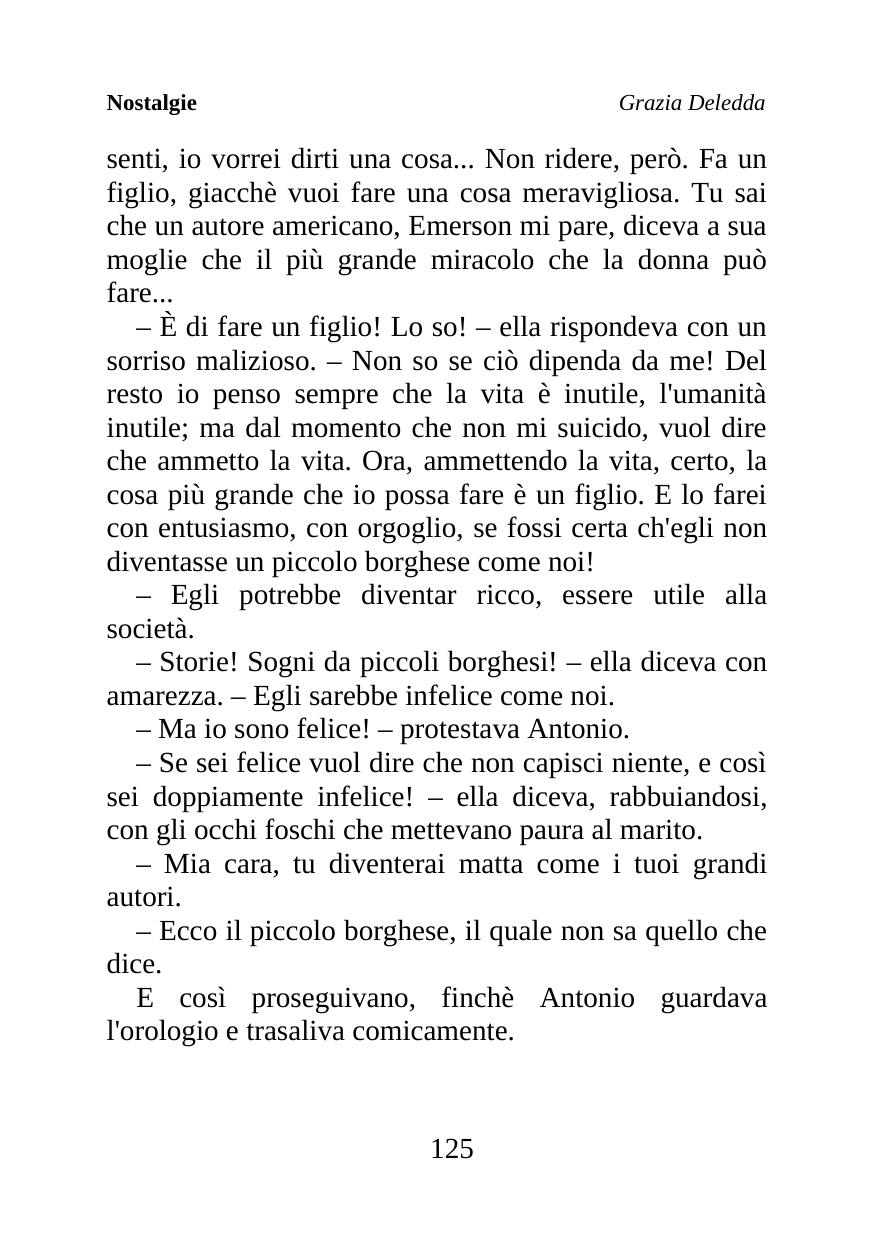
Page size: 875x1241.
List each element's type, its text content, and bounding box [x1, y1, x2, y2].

text – Storie! Sogni da piccoli borghesi! – ella diceva con amarezza. – Egli sarebbe infelice come noi. [106, 644, 768, 712]
text – Mia cara, tu diventerai matta come i tuoi grandi autori. [106, 846, 768, 913]
text – Egli potrebbe diventar ricco, essere utile alla società. [106, 577, 768, 644]
text – È di fare un figlio! Lo so! – ella rispondeva con un sorriso malizioso. – Non so se ciò dipenda da me! Del resto io penso sempre che la vita è inutile, l'umanità inutile; ma dal momento che non mi suicido, vuol dire che ammetto la vita. Ora, ammettendo la vita, certo, la cosa più grande che io possa fare è un figlio. E lo farei con entusiasmo, con orgoglio, se fossi certa ch'egli non diventasse un piccolo borghese come noi! [106, 309, 768, 577]
text senti, io vorrei dirti una cosa... Non ridere, però. Fa un figlio, giacchè vuoi fare una cosa meravigliosa. Tu sai che un autore americano, Emerson mi pare, diceva a sua moglie che il più grande miracolo che la donna può fare... [106, 141, 768, 309]
text – Ecco il piccolo borghese, il quale non sa quello che dice. [106, 913, 768, 980]
text E così proseguivano, finchè Antonio guardava l'orologio e trasaliva comicamente. [106, 980, 768, 1047]
text – Ma io sono felice! – protestava Antonio. [106, 712, 768, 745]
text – Se sei felice vuol dire che non capisci niente, e così sei doppiamente infelice! – ella diceva, rabbuiandosi, con gli occhi foschi che mettevano paura al marito. [106, 745, 768, 846]
